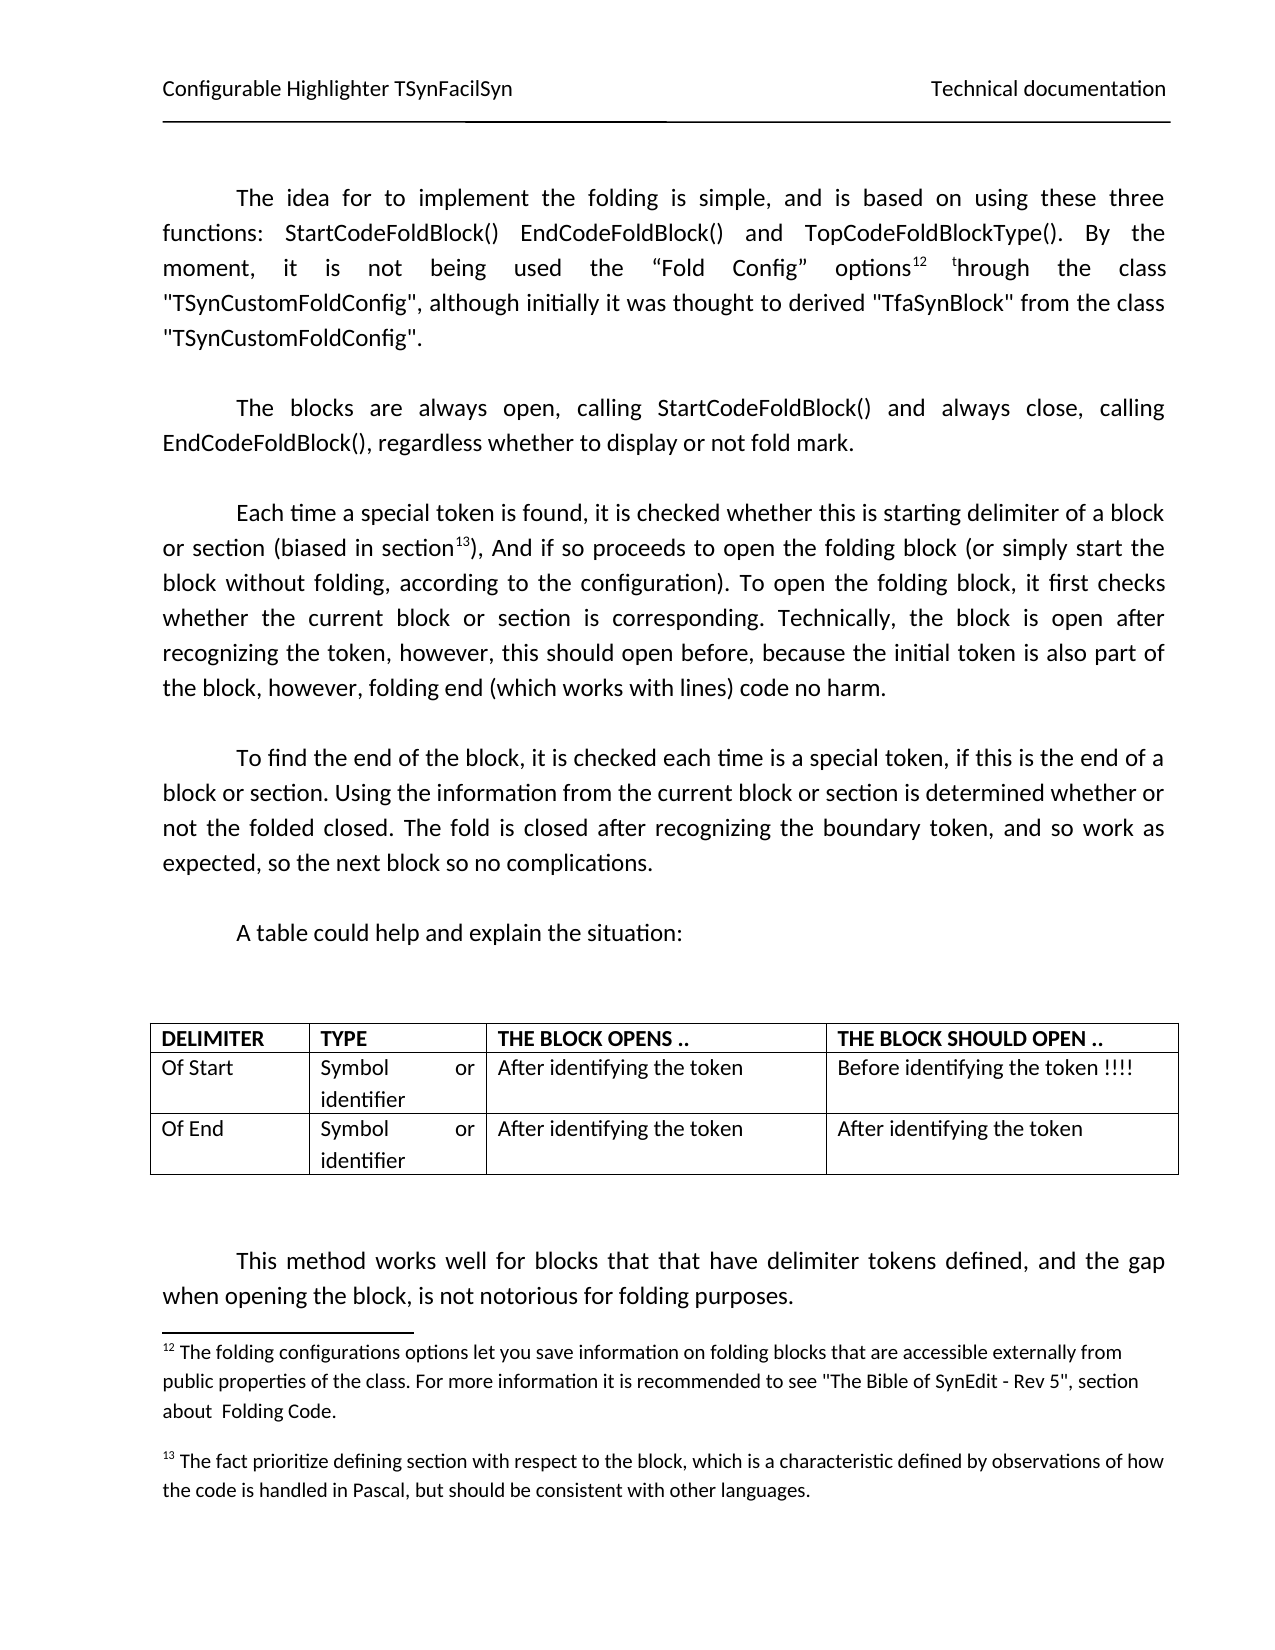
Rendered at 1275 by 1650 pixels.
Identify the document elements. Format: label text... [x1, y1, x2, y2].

text A table could help and explain the situation: [162, 918, 1167, 948]
table_header TYPE [310, 1024, 486, 1052]
text To find the end of the block, it is checked each time is a special token, if this is the end of a block or section. Using the information from the current block or section is determined whether or not the folded closed. The fold is closed after recognizing the boundary token, and so work as expected, so the next block so no complications. [162, 743, 1167, 878]
table_header DELIMITER [151, 1024, 309, 1052]
table_header THE BLOCK SHOULD OPEN .. [827, 1024, 1178, 1052]
table_cell Symbol or identifier [310, 1053, 486, 1113]
text This method works well for blocks that that have delimiter tokens defined, and the gap when opening the block, is not notorious for folding purposes. [162, 1245, 1167, 1311]
text The blocks are always open, calling StartCodeFoldBlock() and always close, calling EndCodeFoldBlock(), regardless whether to display or not fold mark. [162, 393, 1167, 458]
text Each time a special token is found, it is checked whether this is starting delimiter of a block or section (biased in section), And if so proceeds to open the folding block (or simply start the block without folding, according to the configuration). To open the folding block, it first checks whether the current block or section is corresponding. Technically, the block is open after recognizing the token, however, this should open before, because the initial token is also part of the block, however, folding end (which works with lines) code no harm. [162, 498, 1167, 703]
table_cell Of End [151, 1114, 309, 1174]
table_cell Of Start [151, 1053, 309, 1113]
table_cell Symbol or identifier [310, 1114, 486, 1174]
table_cell After identifying the token [487, 1053, 826, 1113]
text The fact prioritize defining section with respect to the block, which is a characteristic defined by observations of how the code is handled in Pascal, but should be consistent with other languages. [162, 1448, 1167, 1502]
table_cell Before identifying the token !!!! [827, 1053, 1178, 1113]
table_cell After identifying the token [487, 1114, 826, 1174]
table_cell After identifying the token [827, 1114, 1178, 1174]
text The idea for to implement the folding is simple, and is based on using these three functions: StartCodeFoldBlock() EndCodeFoldBlock() and TopCodeFoldBlockType(). By the moment, it is not being used the “Fold Config” options through the class "TSynCustomFoldConfig", although initially it was thought to derived "TfaSynBlock" from the class "TSynCustomFoldConfig". [162, 183, 1167, 353]
text The folding configurations options let you save information on folding blocks that are accessible externally from public properties of the class. For more information it is recommended to see "The Bible of SynEdit - Rev 5", section about Folding Code. [162, 1339, 1167, 1423]
table_header THE BLOCK OPENS .. [487, 1024, 826, 1052]
